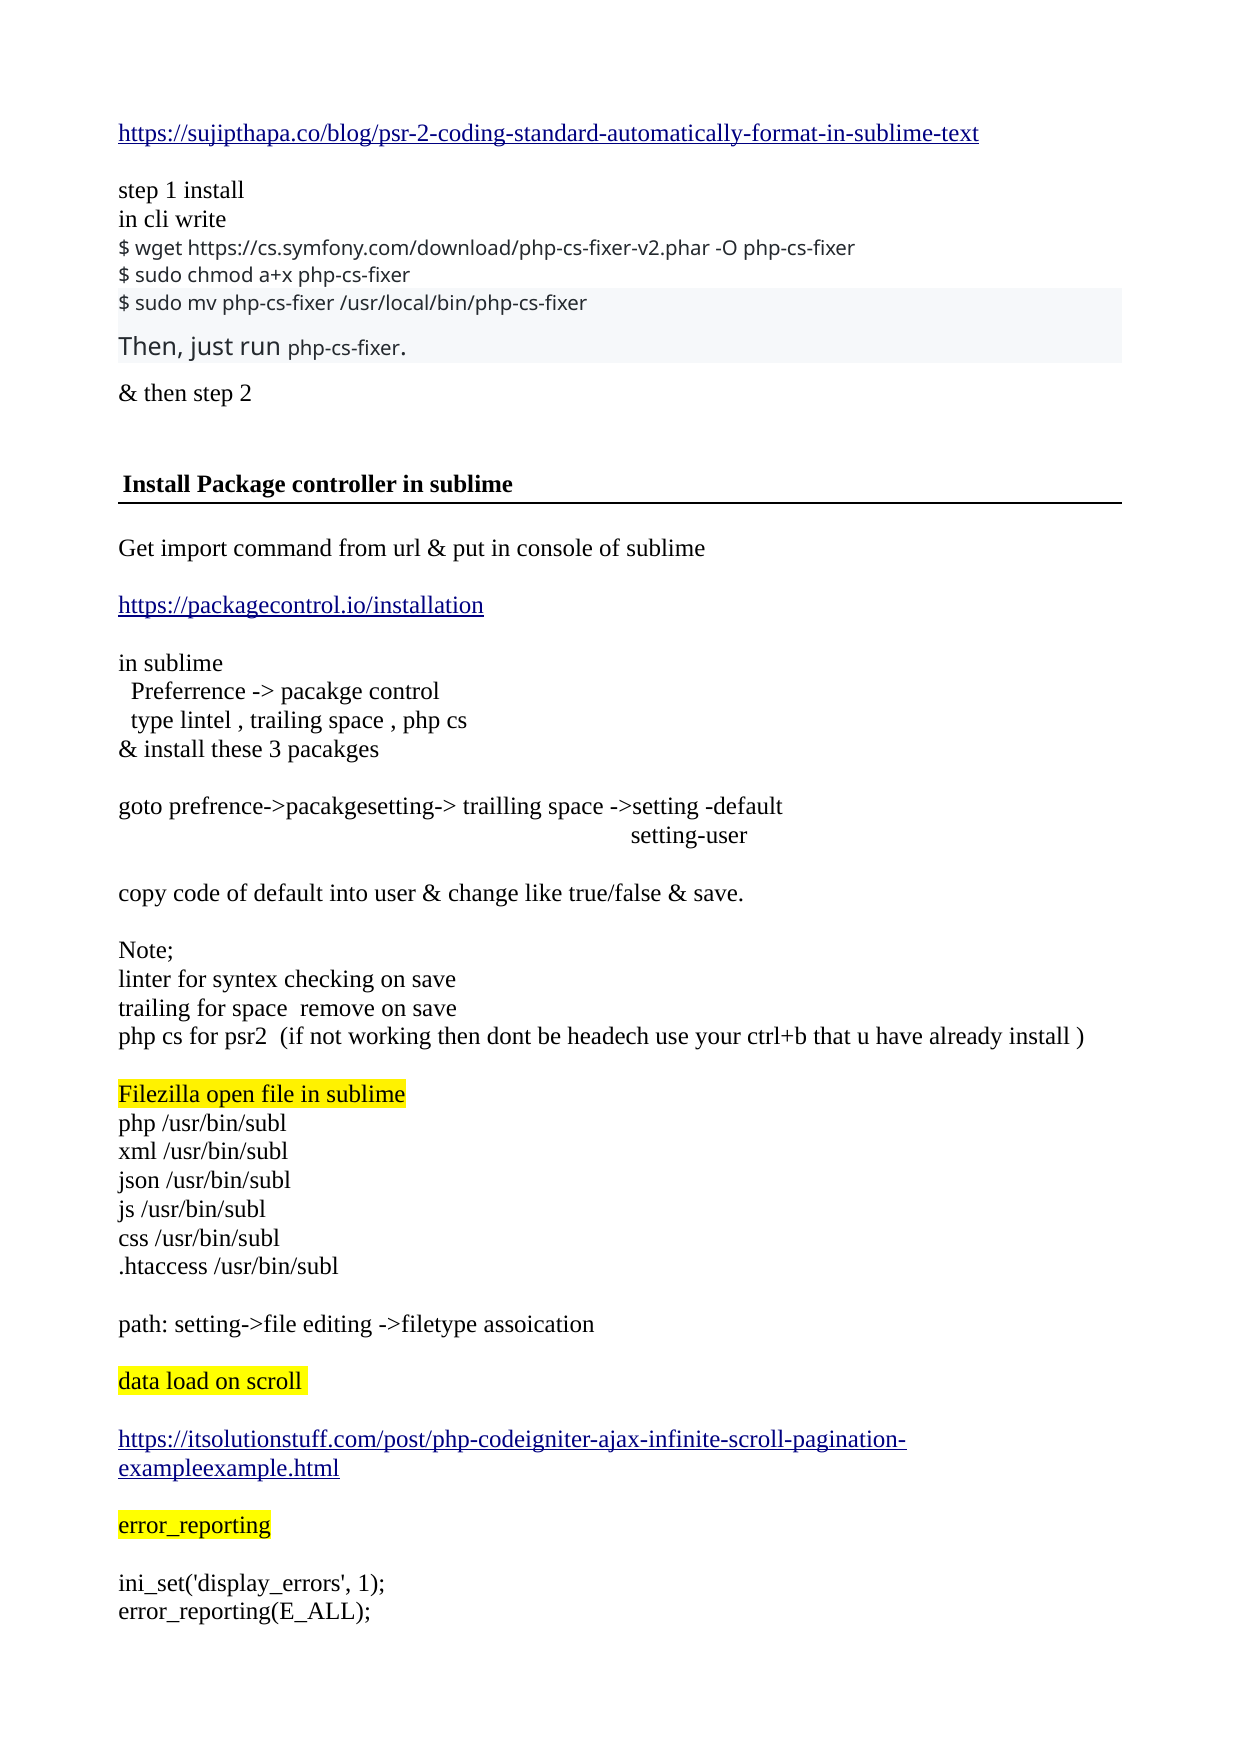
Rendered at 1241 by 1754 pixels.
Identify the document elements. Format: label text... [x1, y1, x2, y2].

text trailing for space remove on save [118, 993, 1122, 1021]
text https://packagecontrol.io/installation [118, 590, 1122, 619]
text error_reporting [118, 1510, 1122, 1539]
text https://itsolutionstuff.com/post/php-codeigniter-ajax-infinite-scroll-pagination-exampleexample.html [118, 1424, 1122, 1481]
text php /usr/bin/subl [118, 1108, 1122, 1136]
text type lintel , trailing space , php cs [118, 705, 1122, 734]
text in sublime [118, 648, 1122, 676]
text Get import command from url & put in console of sublime [118, 533, 1122, 561]
text json /usr/bin/subl [118, 1165, 1122, 1194]
text xml /usr/bin/subl [118, 1136, 1122, 1165]
text in cli write [118, 204, 1122, 233]
text .htaccess /usr/bin/subl [118, 1251, 1122, 1280]
text copy code of default into user & change like true/false & save. [118, 878, 1122, 906]
text $ sudo chmod a+x php-cs-fixer [118, 261, 1122, 288]
text https://sujipthapa.co/blog/psr-2-coding-standard-automatically-format-in-sublime-text [118, 118, 1122, 147]
text path: setting->file editing ->filetype assoication [118, 1309, 1122, 1338]
text Note; [118, 935, 1122, 964]
text setting-user [118, 820, 1122, 849]
text php cs for psr2 (if not working then dont be headech use your ctrl+b that u have already install ) [118, 1021, 1122, 1050]
text linter for syntex checking on save [118, 964, 1122, 993]
text data load on scroll [118, 1366, 1122, 1395]
text js /usr/bin/subl [118, 1194, 1122, 1223]
text goto prefrence->pacakgesetting-> trailling space ->setting -default [118, 791, 1122, 820]
text Install Package controller in sublime [118, 464, 1122, 502]
text & then step 2 [118, 378, 1122, 407]
text step 1 install [118, 176, 1122, 204]
text error_reporting(E_ALL); [118, 1596, 1122, 1625]
text Then, just run php-cs-fixer. [118, 329, 1122, 363]
text & install these 3 pacakges [118, 734, 1122, 763]
text $ wget https://cs.symfony.com/download/php-cs-fixer-v2.phar -O php-cs-fixer [118, 233, 1122, 261]
text Filezilla open file in sublime [118, 1079, 1122, 1108]
text ini_set('display_errors', 1); [118, 1568, 1122, 1596]
text css /usr/bin/subl [118, 1223, 1122, 1251]
text $ sudo mv php-cs-fixer /usr/local/bin/php-cs-fixer [118, 288, 1122, 316]
text Preferrence -> pacakge control [118, 676, 1122, 705]
